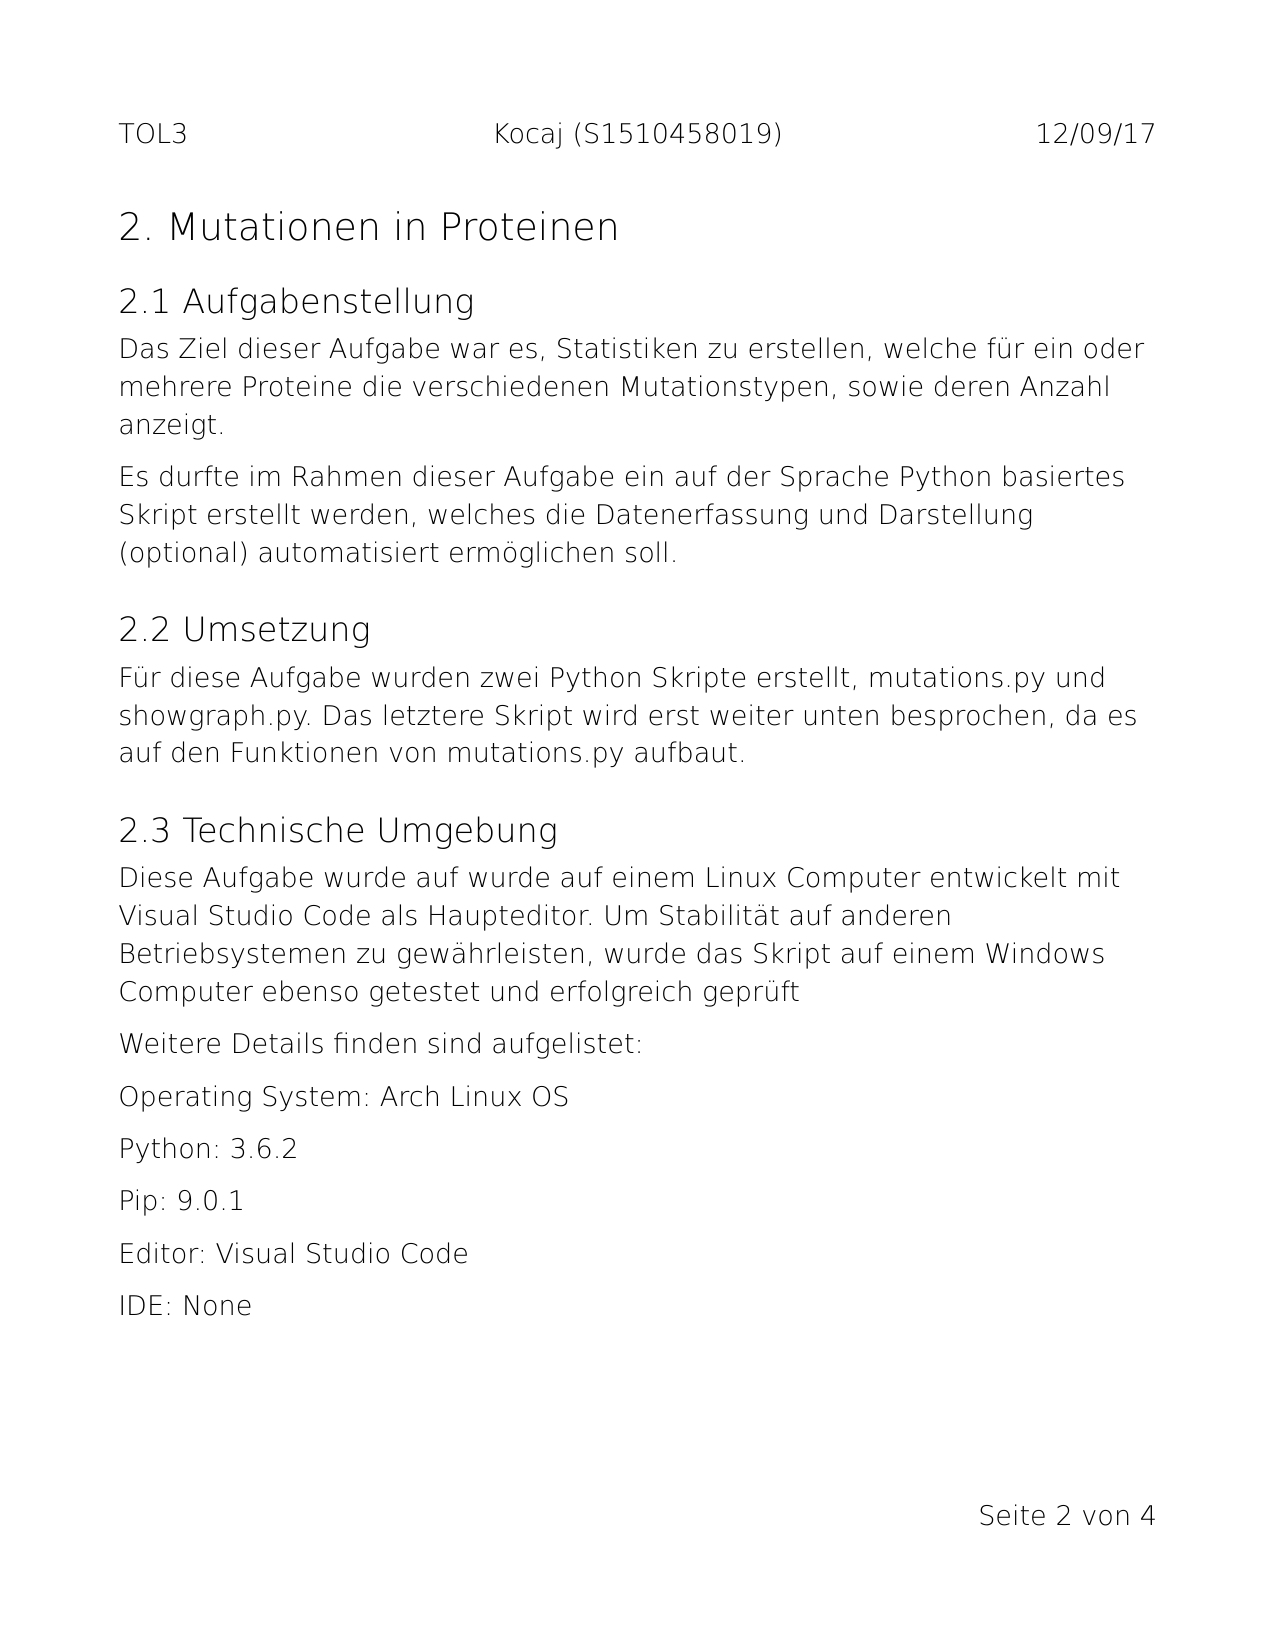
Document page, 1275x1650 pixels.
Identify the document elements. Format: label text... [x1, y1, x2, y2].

text Python: 3.6.2 [118, 1133, 1157, 1165]
text Das Ziel dieser Aufgabe war es, Statistiken zu erstellen, welche für ein oder mehrere Proteine die verschiedenen Mutationstypen, sowie deren Anzahl anzeigt. [118, 334, 1157, 441]
text Weitere Details finden sind aufgelistet: [118, 1028, 1157, 1060]
text Diese Aufgabe wurde auf wurde auf einem Linux Computer entwickelt mit Visual Studio Code als Haupteditor. Um Stabilität auf anderen Betriebsystemen zu gewährleisten, wurde das Skript auf einem Windows Computer ebenso getestet und erfolgreich geprüft [118, 863, 1157, 1008]
subtitle 2. Mutationen in Proteinen [118, 205, 1157, 249]
text Operating System: Arch Linux OS [118, 1081, 1157, 1112]
text IDE: None [118, 1290, 1157, 1322]
text Für diese Aufgabe wurden zwei Python Skripte erstellt, mutations.py und showgraph.py. Das letztere Skript wird erst weiter unten besprochen, da es auf den Funktionen von mutations.py aufbaut. [118, 662, 1157, 769]
text Pip: 9.0.1 [118, 1186, 1157, 1217]
subtitle 2.3 Technische Umgebung [118, 811, 1157, 850]
subtitle 2.1 Aufgabenstellung [118, 282, 1157, 321]
text Es durfte im Rahmen dieser Aufgabe ein auf der Sprache Python basiertes Skript erstellt werden, welches die Datenerfassung und Darstellung (optional) automatisiert ermöglichen soll. [118, 462, 1157, 569]
text Editor: Visual Studio Code [118, 1238, 1157, 1269]
subtitle 2.2 Umsetzung [118, 611, 1157, 650]
